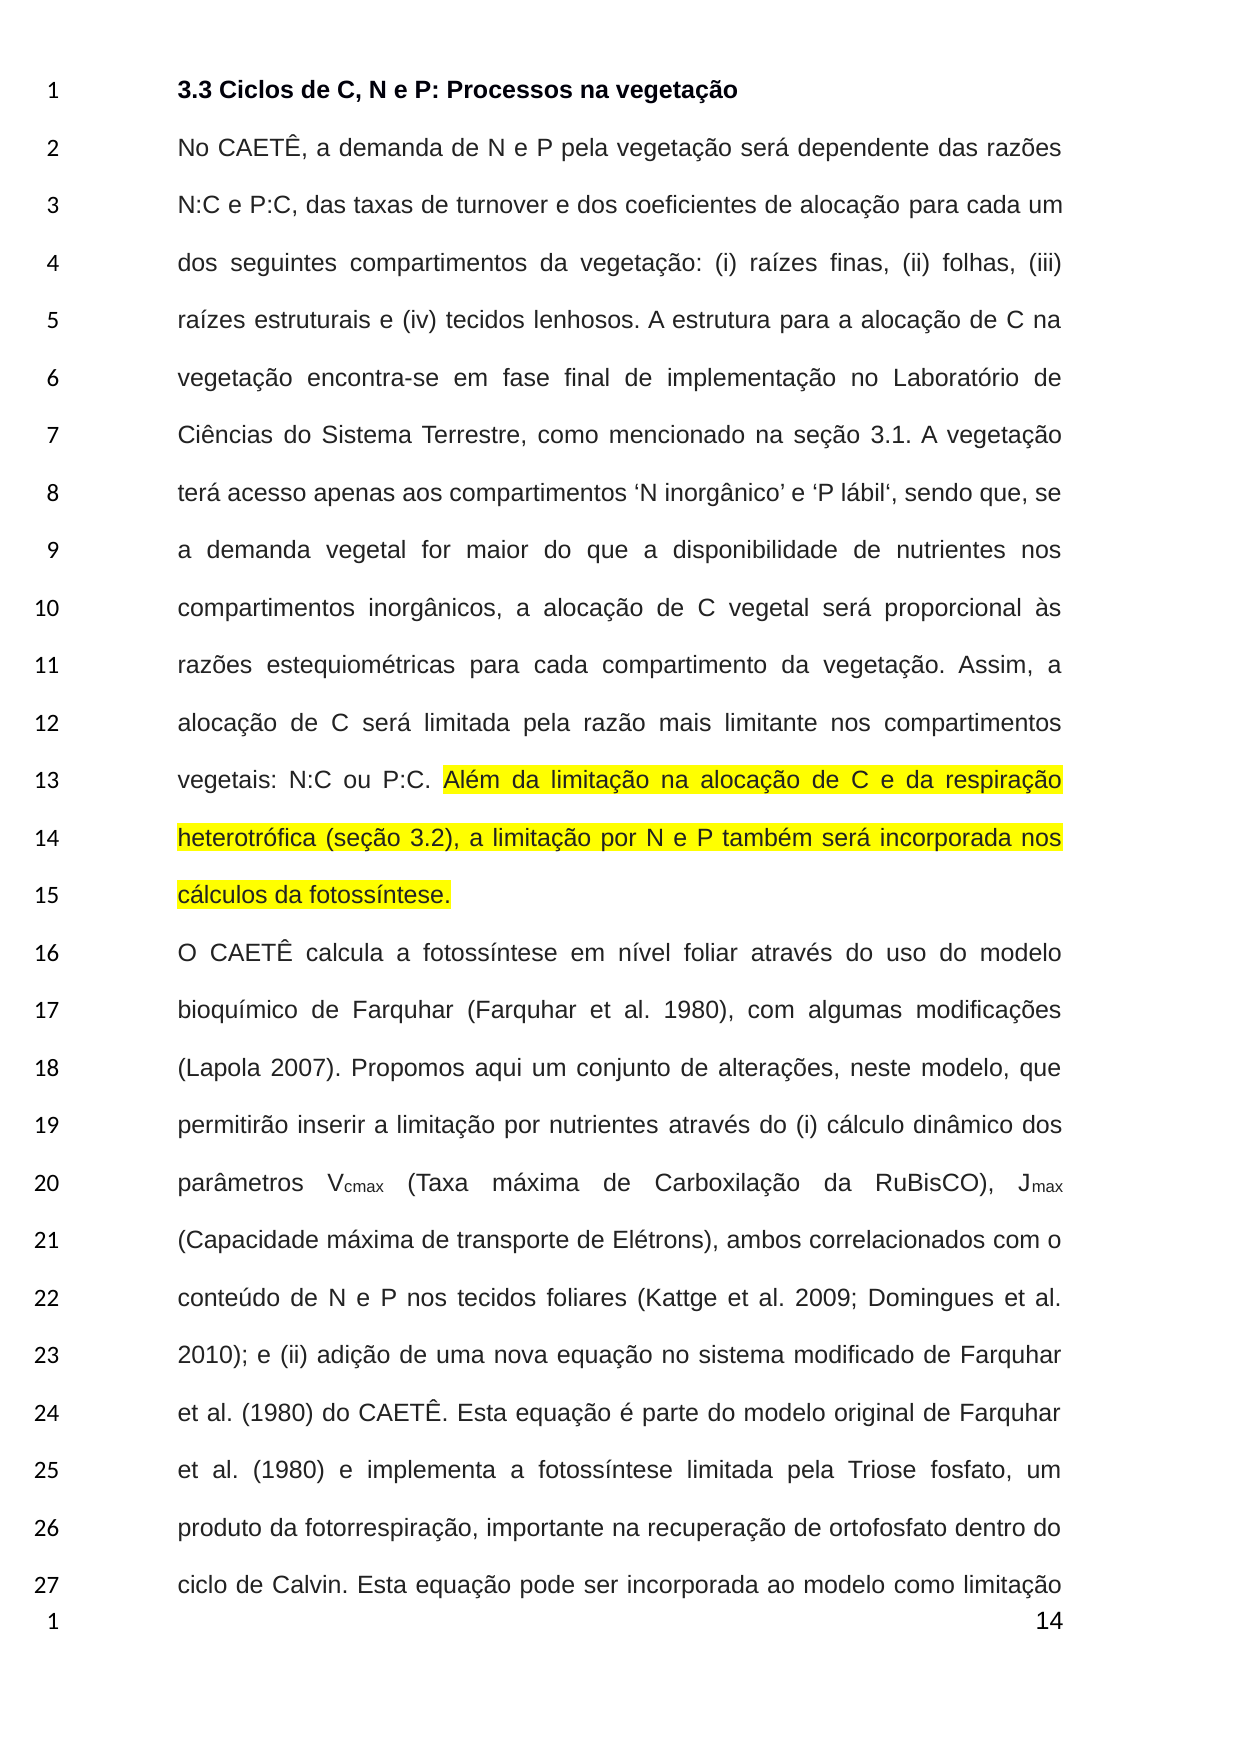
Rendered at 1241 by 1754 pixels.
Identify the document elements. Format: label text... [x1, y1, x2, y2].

text No CAETÊ, a demanda de N e P pela vegetação será dependente das razões N:C e P:C, das taxas de turnover e dos coeficientes de alocação para cada um dos seguintes compartimentos da vegetação: (i) raízes finas, (ii) folhas, (iii) raízes estruturais e (iv) tecidos lenhosos. A estrutura para a alocação de C na vegetação encontra-se em fase final de implementação no Laboratório de Ciências do Sistema Terrestre, como mencionado na seção 3.1. A vegetação terá acesso apenas aos compartimentos ‘N inorgânico’ e ‘P lábil‘, sendo que, se a demanda vegetal for maior do que a disponibilidade de nutrientes nos compartimentos inorgânicos, a alocação de C vegetal será proporcional às razões estequiométricas para cada compartimento da vegetação. Assim, a alocação de C será limitada pela razão mais limitante nos compartimentos vegetais: N:C ou P:C. Além da limitação na alocação de C e da respiração heterotrófica (seção 3.2), a limitação por N e P também será incorporada nos cálculos da fotossíntese. [177, 132, 1063, 909]
text 3.3 Ciclos de C, N e P: Processos na vegetação [177, 75, 1063, 104]
text O CAETÊ calcula a fotossíntese em nível foliar através do uso do modelo bioquímico de Farquhar (Farquhar et al. 1980), com algumas modificações (Lapola 2007). Propomos aqui um conjunto de alterações, neste modelo, que permitirão inserir a limitação por nutrientes através do (i) cálculo dinâmico dos parâmetros Vcmax (Taxa máxima de Carboxilação da RuBisCO), Jmax (Capacidade máxima de transporte de Elétrons), ambos correlacionados com o conteúdo de N e P nos tecidos foliares (Kattge et al. 2009; Domingues et al. 2010); e (ii) adição de uma nova equação no sistema modificado de Farquhar et al. (1980) do CAETÊ. Esta equação é parte do modelo original de Farquhar et al. (1980) e implementa a fotossíntese limitada pela Triose fosfato, um produto da fotorrespiração, importante na recuperação de ortofosfato dentro do ciclo de Calvin. Esta equação pode ser incorporada ao modelo como limitação [177, 937, 1063, 1599]
